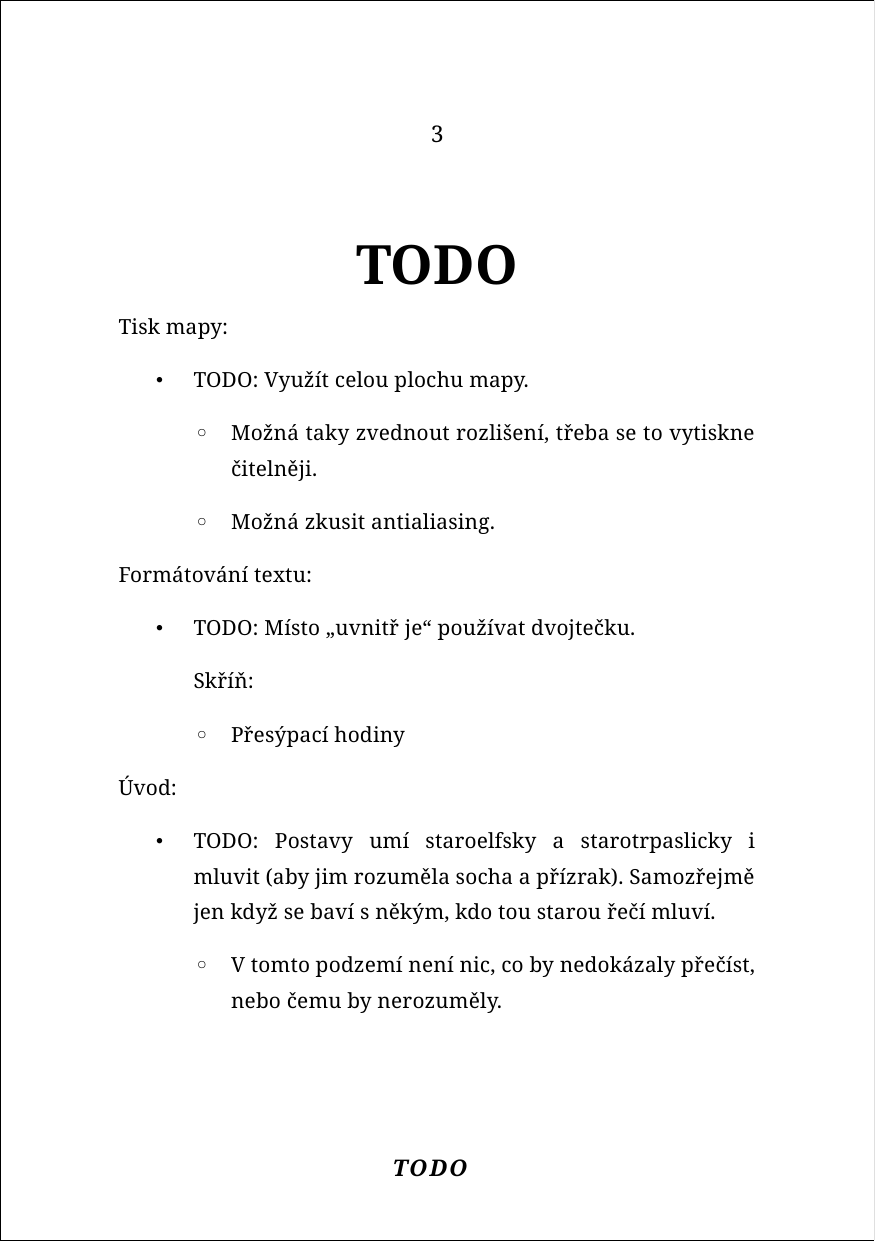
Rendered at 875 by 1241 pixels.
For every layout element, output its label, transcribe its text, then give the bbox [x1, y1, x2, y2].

list Možná taky zvednout rozlišení, třeba se to vytiskne čitelněji. [193, 418, 756, 482]
list TODO: Postavy umí staroelfsky a starotrpaslicky i mluvit (aby jim rozuměla socha a přízrak). Samozřejmě jen když se baví s někým, kdo tou starou řečí mluví. [156, 826, 756, 926]
list Možná zkusit antialiasing. [193, 507, 756, 535]
list TODO: Využít celou plochu mapy. [156, 365, 756, 393]
text Formátování textu: [118, 560, 756, 589]
list V tomto podzemí není nic, co by nedokázaly přečíst, nebo čemu by nerozuměly. [193, 951, 756, 1014]
list Přesýpací hodiny [193, 720, 756, 748]
text Úvod: [118, 773, 756, 802]
subtitle TODO [118, 226, 756, 300]
list Skříň: [156, 667, 756, 695]
text Tisk mapy: [118, 312, 756, 340]
list TODO: Místo „uvnitř je“ používat dvojtečku. [156, 613, 756, 642]
